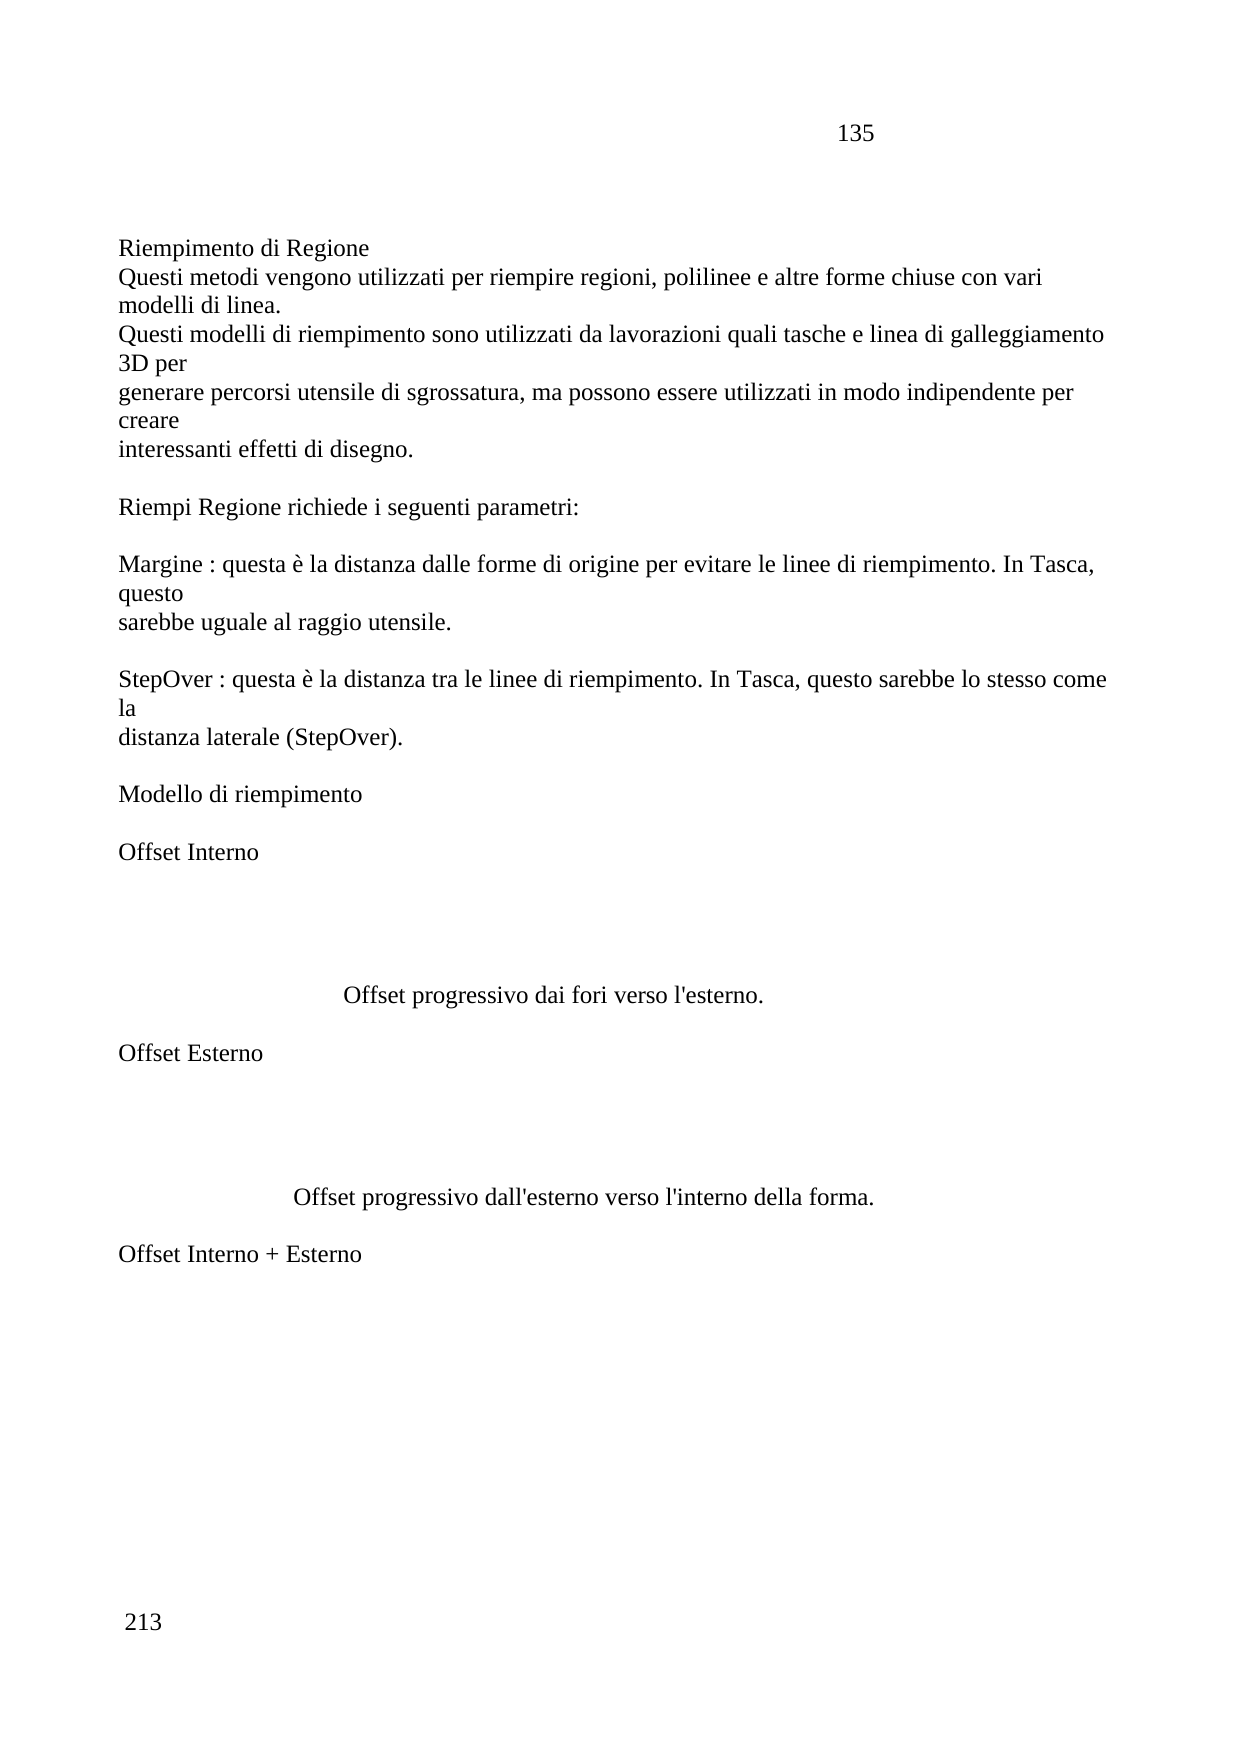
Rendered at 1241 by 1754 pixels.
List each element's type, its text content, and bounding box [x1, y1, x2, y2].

text Offset Esterno [118, 1038, 1122, 1067]
text Riempi Regione richiede i seguenti parametri: [118, 492, 1122, 521]
text 135 [118, 118, 1122, 147]
text Offset Interno + Esterno [118, 1239, 1122, 1268]
text Offset Interno [118, 837, 1122, 866]
text Modello di riempimento [118, 779, 1122, 808]
text generare percorsi utensile di sgrossatura, ma possono essere utilizzati in modo indipendente per creare [118, 377, 1122, 434]
text Offset progressivo dai fori verso l'esterno. [118, 981, 1122, 1009]
text Margine : questa è la distanza dalle forme di origine per evitare le linee di riempimento. In Tasca, questo [118, 549, 1122, 607]
text Offset progressivo dall'esterno verso l'interno della forma. [118, 1182, 1122, 1211]
text Riempimento di Regione [118, 233, 1122, 262]
text Questi metodi vengono utilizzati per riempire regioni, polilinee e altre forme chiuse con vari modelli di linea. [118, 262, 1122, 319]
text Questi modelli di riempimento sono utilizzati da lavorazioni quali tasche e linea di galleggiamento 3D per [118, 319, 1122, 377]
text interessanti effetti di disegno. [118, 434, 1122, 463]
text distanza laterale (StepOver). [118, 722, 1122, 751]
text StepOver : questa è la distanza tra le linee di riempimento. In Tasca, questo sarebbe lo stesso come la [118, 664, 1122, 722]
text sarebbe uguale al raggio utensile. [118, 607, 1122, 636]
